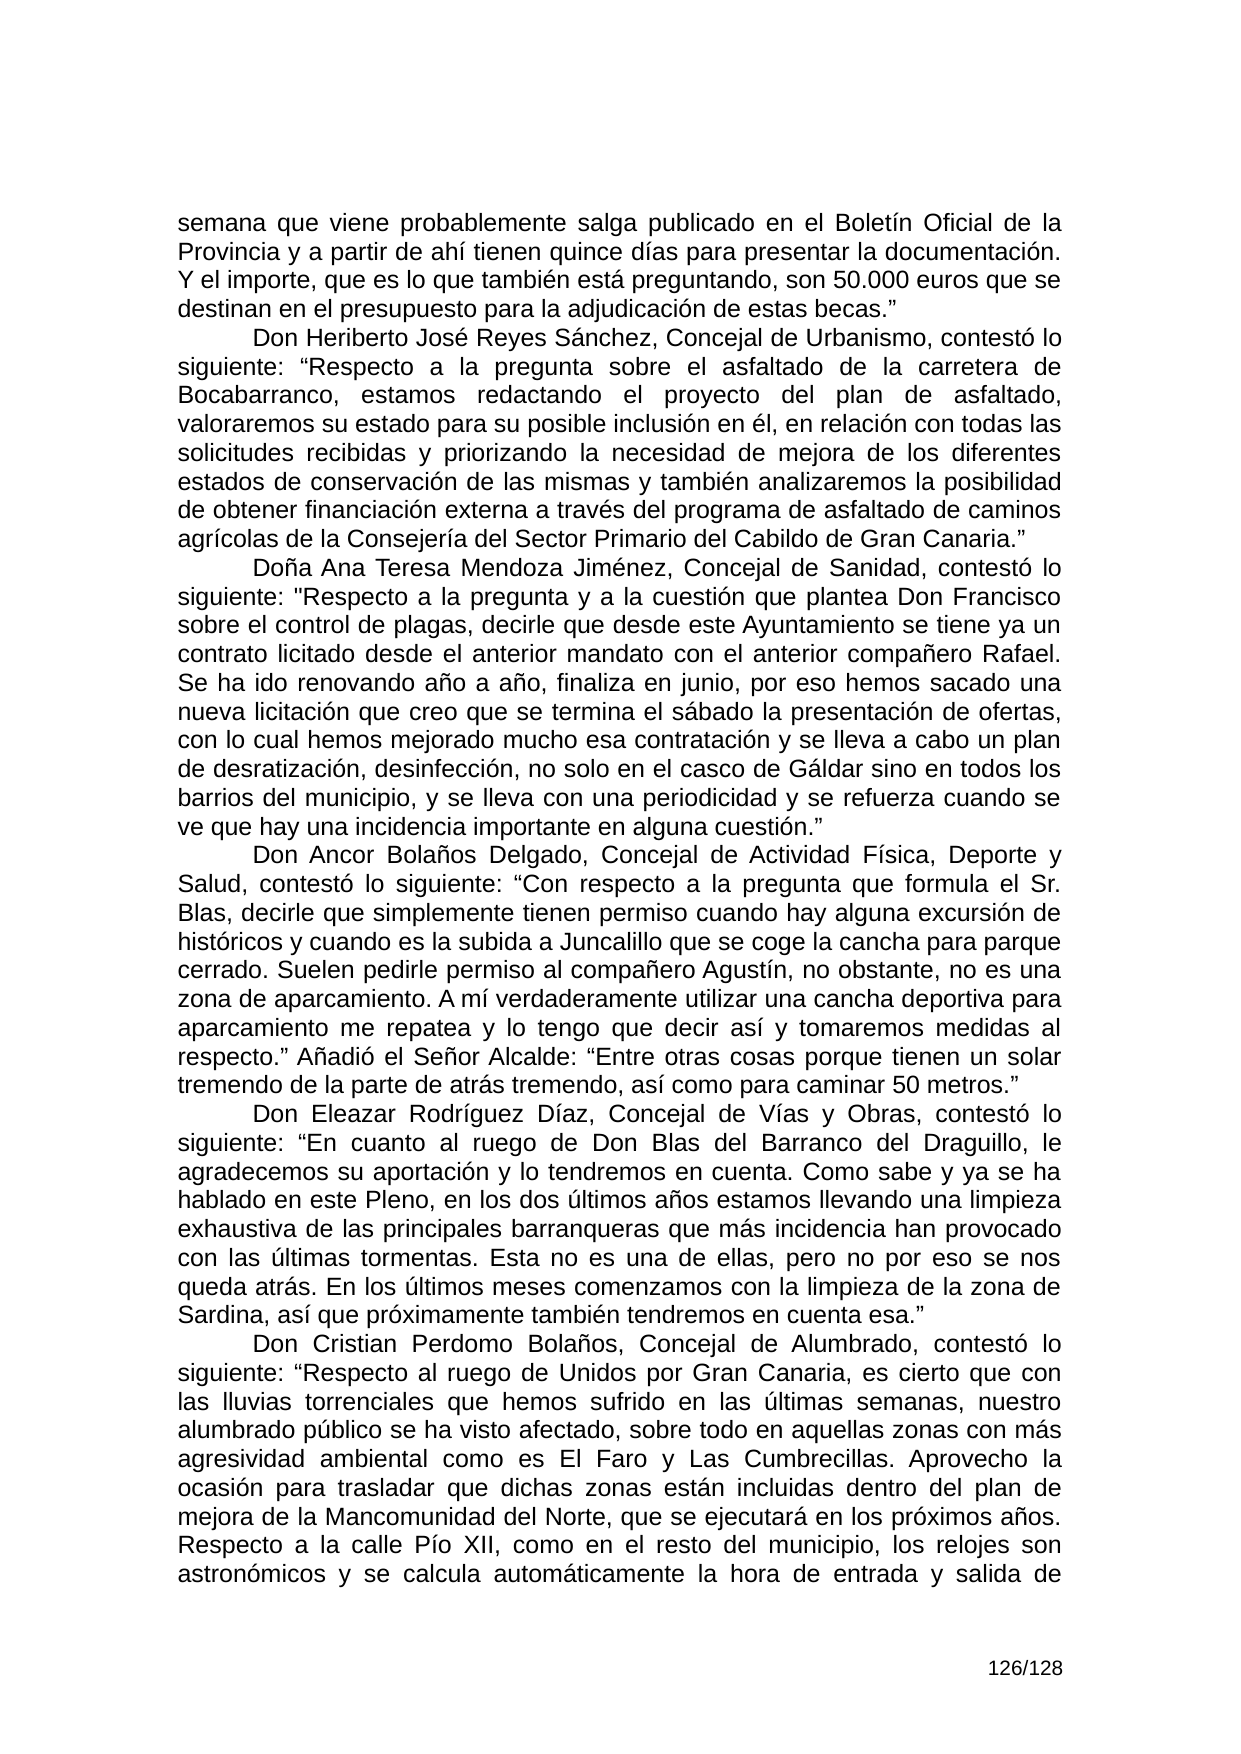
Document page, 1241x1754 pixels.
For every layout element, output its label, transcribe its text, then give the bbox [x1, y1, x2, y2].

text Don Eleazar Rodríguez Díaz, Concejal de Vías y Obras, contestó lo siguiente: “En cuanto al ruego de Don Blas del Barranco del Draguillo, le agradecemos su aportación y lo tendremos en cuenta. Como sabe y ya se ha hablado en este Pleno, en los dos últimos años estamos llevando una limpieza exhaustiva de las principales barranqueras que más incidencia han provocado con las últimas tormentas. Esta no es una de ellas, pero no por eso se nos queda atrás. En los últimos meses comenzamos con la limpieza de la zona de Sardina, así que próximamente también tendremos en cuenta esa.” [177, 1099, 1063, 1329]
text Don Heriberto José Reyes Sánchez, Concejal de Urbanismo, contestó lo siguiente: “Respecto a la pregunta sobre el asfaltado de la carretera de Bocabarranco, estamos redactando el proyecto del plan de asfaltado, valoraremos su estado para su posible inclusión en él, en relación con todas las solicitudes recibidas y priorizando la necesidad de mejora de los diferentes estados de conservación de las mismas y también analizaremos la posibilidad de obtener financiación externa a través del programa de asfaltado de caminos agrícolas de la Consejería del Sector Primario del Cabildo de Gran Canaria.” [177, 323, 1063, 553]
text semana que viene probablemente salga publicado en el Boletín Oficial de la Provincia y a partir de ahí tienen quince días para presentar la documentación. Y el importe, que es lo que también está preguntando, son 50.000 euros que se destinan en el presupuesto para la adjudicación de estas becas.” [177, 208, 1063, 323]
text Doña Ana Teresa Mendoza Jiménez, Concejal de Sanidad, contestó lo siguiente: "Respecto a la pregunta y a la cuestión que plantea Don Francisco sobre el control de plagas, decirle que desde este Ayuntamiento se tiene ya un contrato licitado desde el anterior mandato con el anterior compañero Rafael. Se ha ido renovando año a año, finaliza en junio, por eso hemos sacado una nueva licitación que creo que se termina el sábado la presentación de ofertas, con lo cual hemos mejorado mucho esa contratación y se lleva a cabo un plan de desratización, desinfección, no solo en el casco de Gáldar sino en todos los barrios del municipio, y se lleva con una periodicidad y se refuerza cuando se ve que hay una incidencia importante en alguna cuestión.” [177, 553, 1063, 840]
text Don Cristian Perdomo Bolaños, Concejal de Alumbrado, contestó lo siguiente: “Respecto al ruego de Unidos por Gran Canaria, es cierto que con las lluvias torrenciales que hemos sufrido en las últimas semanas, nuestro alumbrado público se ha visto afectado, sobre todo en aquellas zonas con más agresividad ambiental como es El Faro y Las Cumbrecillas. Aprovecho la ocasión para trasladar que dichas zonas están incluidas dentro del plan de mejora de la Mancomunidad del Norte, que se ejecutará en los próximos años. Respecto a la calle Pío XII, como en el resto del municipio, los relojes son astronómicos y se calcula automáticamente la hora de entrada y salida de [177, 1329, 1063, 1588]
text Don Ancor Bolaños Delgado, Concejal de Actividad Física, Deporte y Salud, contestó lo siguiente: “Con respecto a la pregunta que formula el Sr. Blas, decirle que simplemente tienen permiso cuando hay alguna excursión de históricos y cuando es la subida a Juncalillo que se coge la cancha para parque cerrado. Suelen pedirle permiso al compañero Agustín, no obstante, no es una zona de aparcamiento. A mí verdaderamente utilizar una cancha deportiva para aparcamiento me repatea y lo tengo que decir así y tomaremos medidas al respecto.” Añadió el Señor Alcalde: “Entre otras cosas porque tienen un solar tremendo de la parte de atrás tremendo, así como para caminar 50 metros.” [177, 840, 1063, 1099]
